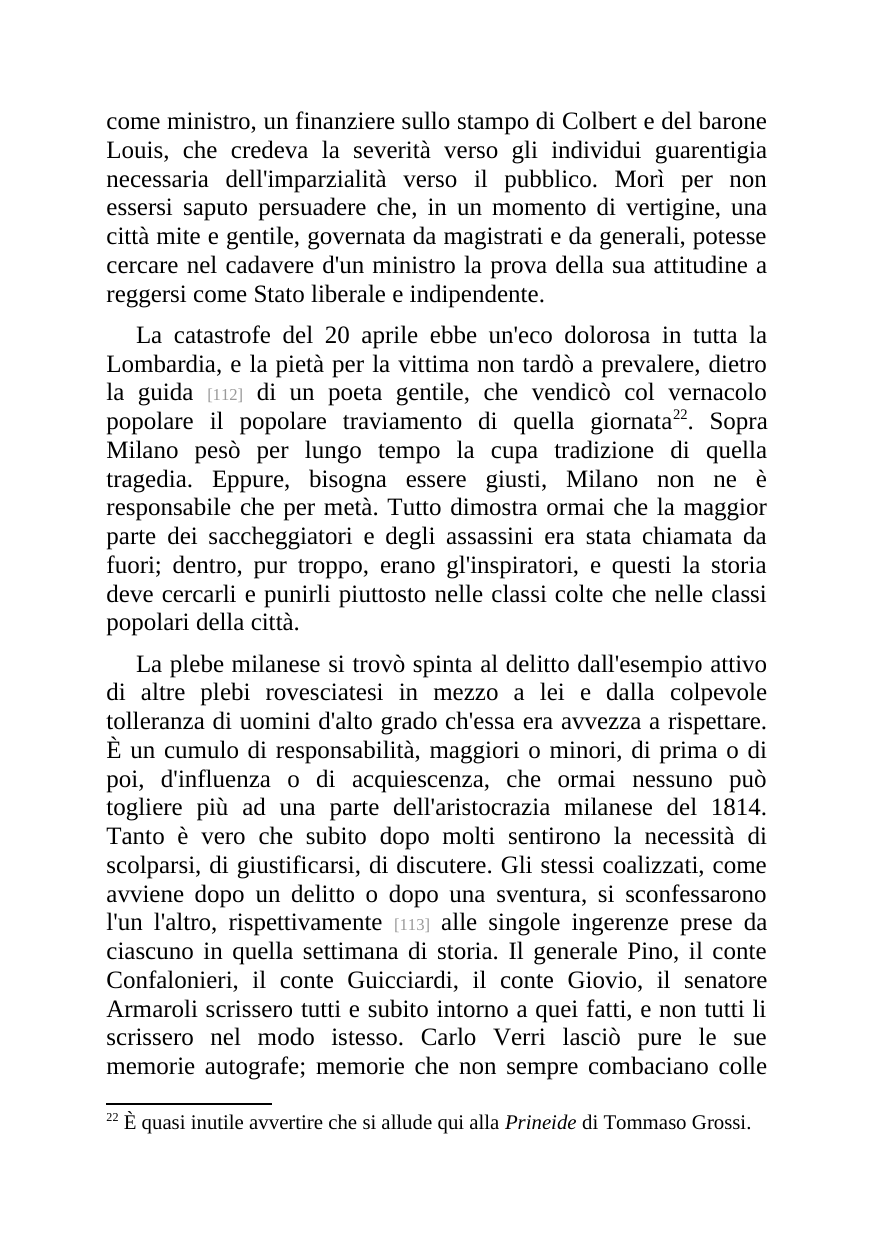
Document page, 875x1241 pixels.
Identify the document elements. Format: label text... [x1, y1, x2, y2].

text La catastrofe del 20 aprile ebbe un'eco dolorosa in tutta la Lombardia, e la pietà per la vittima non tardò a prevalere, dietro la guida [112] di un poeta gentile, che vendicò col vernacolo popolare il popolare traviamento di quella giornata. Sopra Milano pesò per lungo tempo la cupa tradizione di quella tragedia. Eppure, bisogna essere giusti, Milano non ne è responsabile che per metà. Tutto dimostra ormai che la maggior parte dei saccheggiatori e degli assassini era stata chiamata da fuori; dentro, pur troppo, erano gl'inspiratori, e questi la storia deve cercarli e punirli piuttosto nelle classi colte che nelle classi popolari della città. [106, 320, 768, 636]
text La plebe milanese si trovò spinta al delitto dall'esempio attivo di altre plebi rovesciatesi in mezzo a lei e dalla colpevole tolleranza di uomini d'alto grado ch'essa era avvezza a rispettare. È un cumulo di responsabilità, maggiori o minori, di prima o di poi, d'influenza o di acquiescenza, che ormai nessuno può togliere più ad una parte dell'aristocrazia milanese del 1814. Tanto è vero che subito dopo molti sentirono la necessità di scolparsi, di giustificarsi, di discutere. Gli stessi coalizzati, come avviene dopo un delitto o dopo una sventura, si sconfessarono l'un l'altro, rispettivamente [113] alle singole ingerenze prese da ciascuno in quella settimana di storia. Il generale Pino, il conte Confalonieri, il conte Guicciardi, il conte Giovio, il senatore Armaroli scrissero tutti e subito intorno a quei fatti, e non tutti li scrissero nel modo istesso. Carlo Verri lasciò pure le sue memorie autografe; memorie che non sempre combaciano colle [106, 649, 768, 1080]
text È quasi inutile avvertire che si allude qui alla Prineide di Tommaso Grossi. [106, 1110, 768, 1134]
text come ministro, un finanziere sullo stampo di Colbert e del barone Louis, che credeva la severità verso gli individui guarentigia necessaria dell'imparzialità verso il pubblico. Morì per non essersi saputo persuadere che, in un momento di vertigine, una città mite e gentile, governata da magistrati e da generali, potesse cercare nel cadavere d'un ministro la prova della sua attitudine a reggersi come Stato liberale e indipendente. [106, 106, 768, 307]
